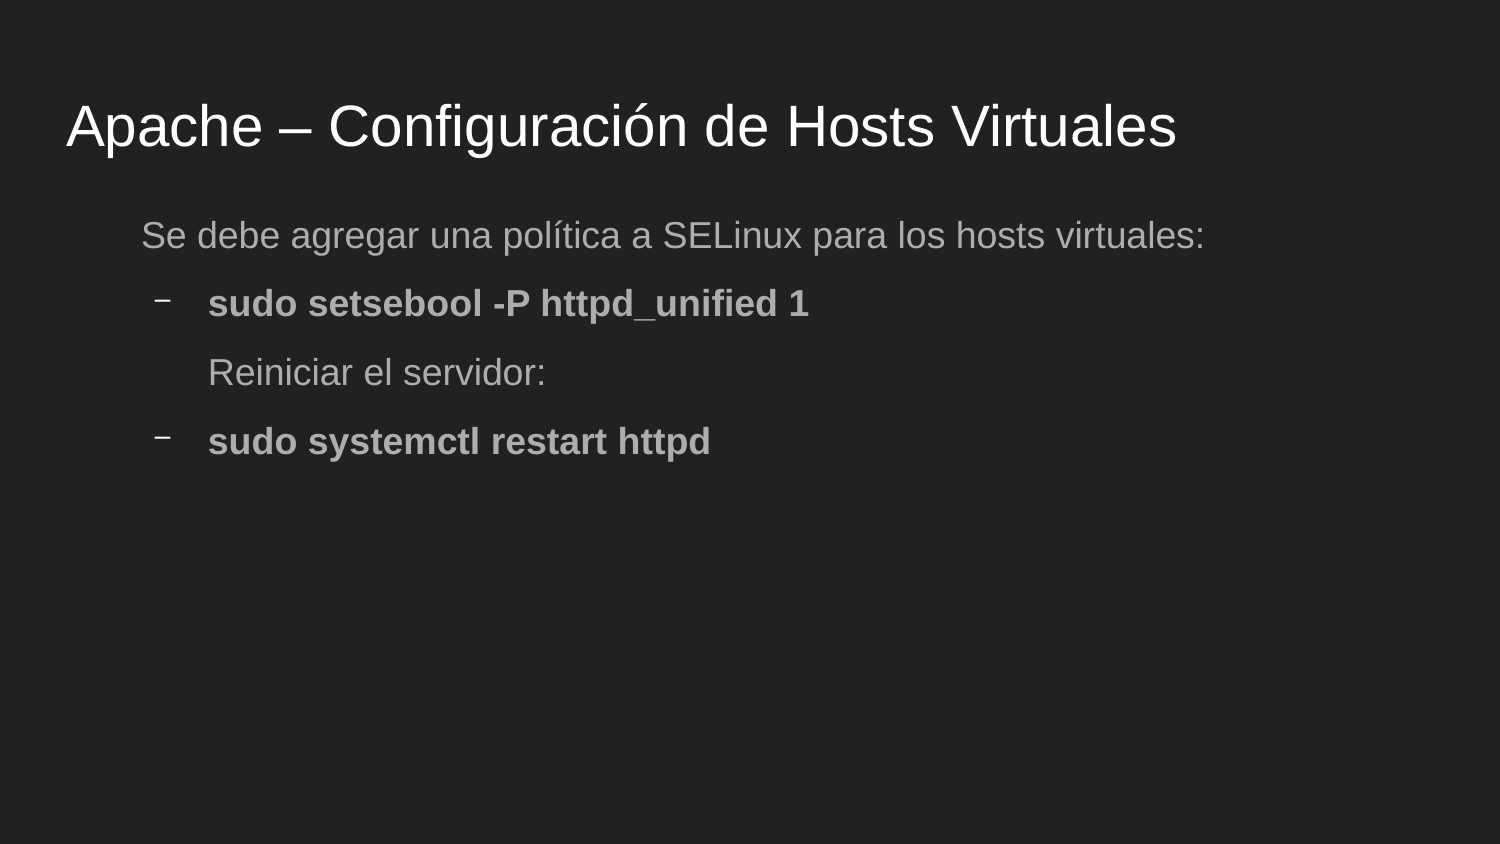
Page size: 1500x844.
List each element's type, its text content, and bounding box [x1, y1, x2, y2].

list Se debe agregar una política a SELinux para los hosts virtuales: sudo setsebool -P httpd_unified 1 Reiniciar el servidor: sudo systemctl restart httpd [51, 189, 1456, 750]
title Apache – Configuración de Hosts Virtuales [51, 72, 1449, 167]
